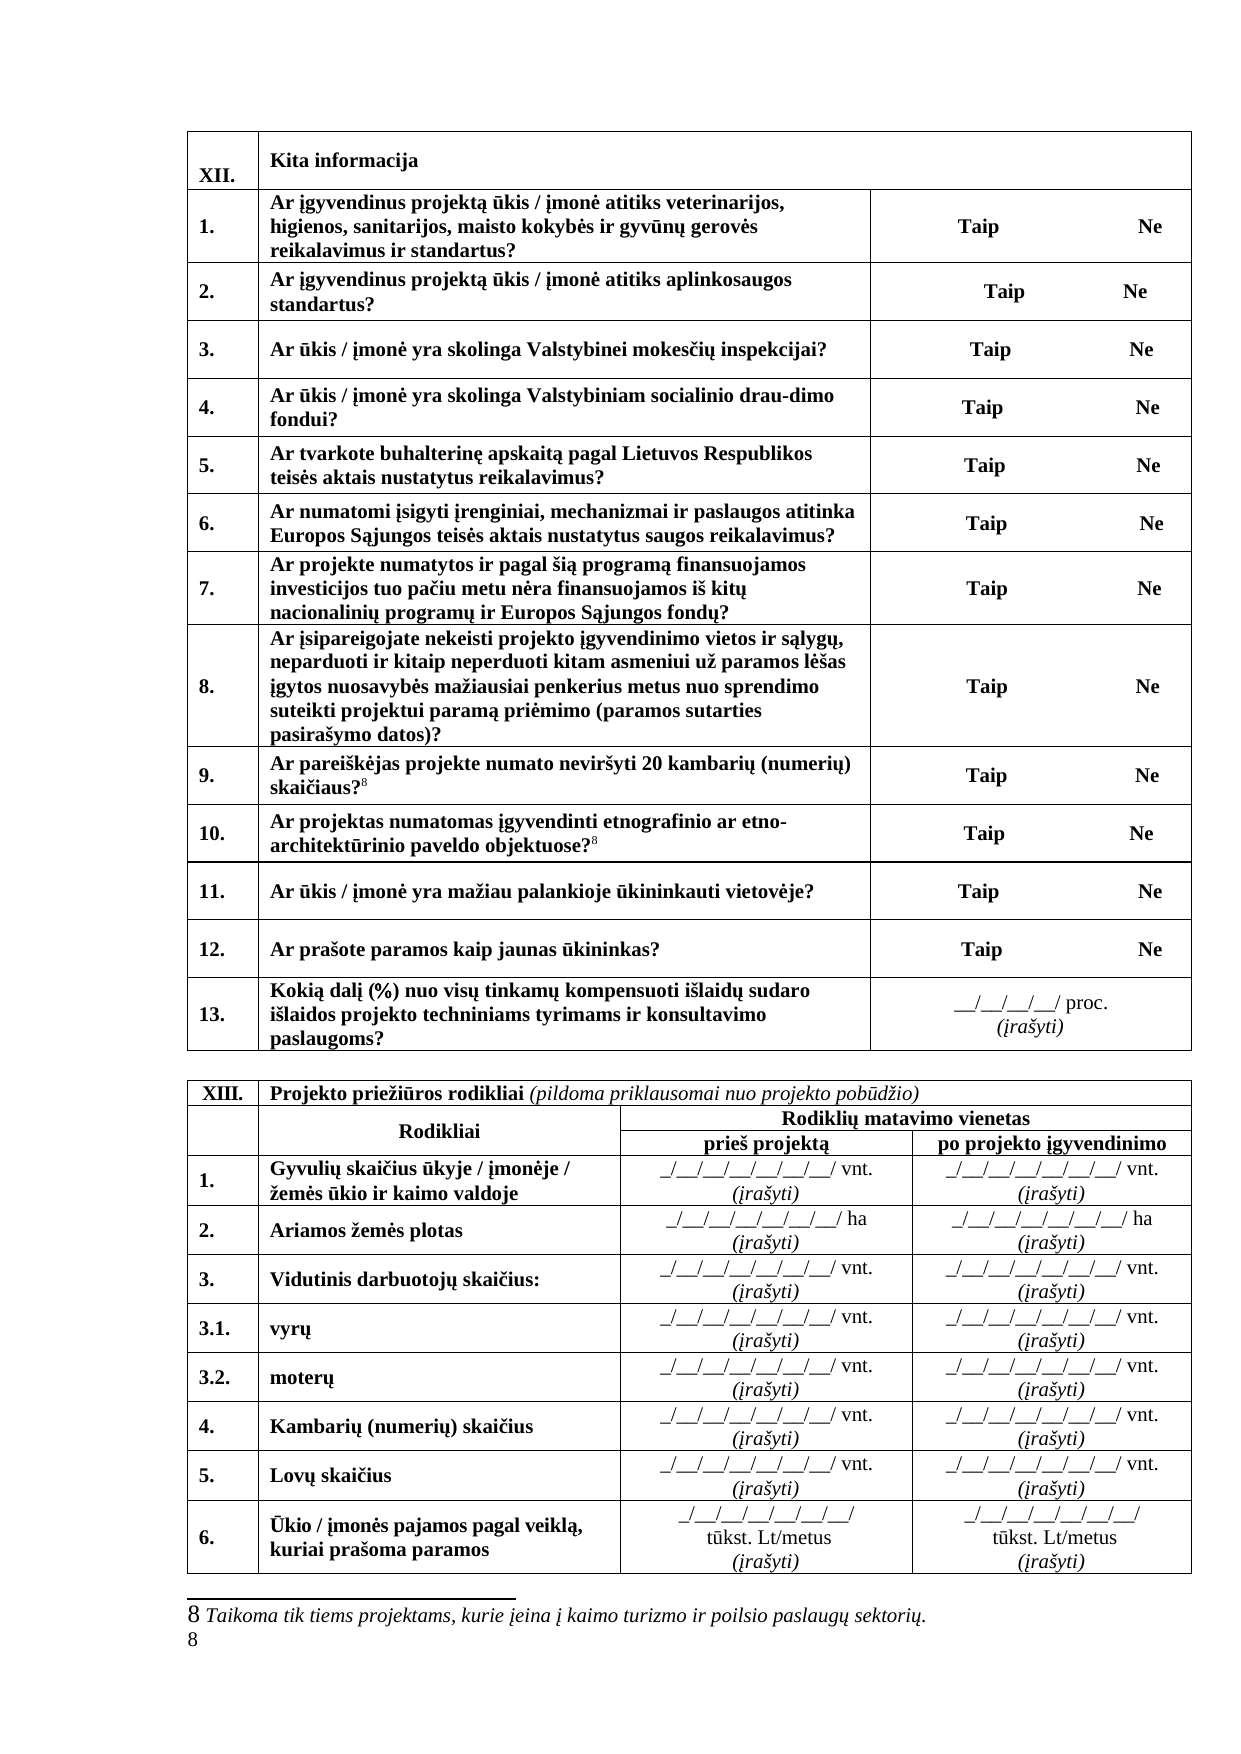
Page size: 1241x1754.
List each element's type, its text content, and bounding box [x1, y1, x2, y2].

table_cell _/__/__/__/__/__/__/ vnt. (įrašyti) [913, 1402, 1191, 1450]
table_cell Taip Ne [871, 321, 1191, 378]
table_cell Lovų skaičius [259, 1451, 620, 1499]
table_cell _/__/__/__/__/__/__/ tūkst. Lt/metus (įrašyti) [621, 1501, 912, 1573]
table_cell po projekto įgyvendinimo [913, 1131, 1191, 1155]
table_cell Ar ūkis / įmonė yra mažiau palankioje ūkininkauti vietovėje? [259, 863, 870, 919]
table_cell Taip Ne [871, 263, 1191, 320]
table_cell _/__/__/__/__/__/__/ vnt. (įrašyti) [913, 1156, 1191, 1204]
table_cell _/__/__/__/__/__/__/ vnt. (įrašyti) [621, 1353, 912, 1401]
table_cell 1. [188, 1156, 258, 1204]
table_cell Taip Ne [871, 379, 1191, 436]
table_cell _/__/__/__/__/__/__/ vnt. (įrašyti) [621, 1255, 912, 1303]
table_cell 12. [188, 920, 258, 977]
table_cell 4. [188, 1402, 258, 1450]
table_cell 8. [188, 625, 258, 746]
table_cell Ariamos žemės plotas [259, 1206, 620, 1254]
table_cell Vidutinis darbuotojų skaičius: [259, 1255, 620, 1303]
table_cell Ar įgyvendinus projektą ūkis / įmonė atitiks aplinkosaugos standartus? [259, 263, 870, 320]
table_cell Ar ūkis / įmonė yra skolinga Valstybiniam socialinio drau-dimo fondui? [259, 379, 870, 436]
table_cell Taip Ne [871, 747, 1191, 803]
table_cell 9. [188, 747, 258, 803]
table_cell Taip Ne [871, 920, 1191, 977]
table_cell [188, 1106, 258, 1155]
table_cell _/__/__/__/__/__/__/ vnt. (įrašyti) [621, 1304, 912, 1352]
table_cell _/__/__/__/__/__/__/ ha (įrašyti) [913, 1206, 1191, 1254]
table_cell Ar projektas numatomas įgyvendinti etnografinio ar etno-architektūrinio paveldo objektuose? [259, 805, 870, 861]
table_cell _/__/__/__/__/__/__/ vnt. (įrašyti) [913, 1304, 1191, 1352]
table_cell 5. [188, 437, 258, 493]
table_header XII. [188, 132, 258, 189]
table_cell vyrų [259, 1304, 620, 1352]
table_cell prieš projektą [621, 1131, 912, 1155]
table_header Kita informacija [259, 132, 1191, 189]
table_cell 11. [188, 863, 258, 919]
table_cell Ar įgyvendinus projektą ūkis / įmonė atitiks veterinarijos, higienos, sanitarijos, maisto kokybės ir gyvūnų gerovės reikalavimus ir standartus? [259, 190, 870, 262]
table_cell Taip Ne [871, 437, 1191, 493]
table_cell Gyvulių skaičius ūkyje / įmonėje / žemės ūkio ir kaimo valdoje [259, 1156, 620, 1204]
table_cell Ar prašote paramos kaip jaunas ūkininkas? [259, 920, 870, 977]
table_cell Ūkio / įmonės pajamos pagal veiklą, kuriai prašoma paramos [259, 1501, 620, 1573]
table_cell __/__/__/__/ proc. (įrašyti) [871, 978, 1191, 1050]
table_cell Kokią dalį () nuo visų tinkamų kompensuoti išlaidų sudaro išlaidos projekto techniniams tyrimams ir konsultavimo paslaugoms? [259, 978, 870, 1050]
table_cell Taip Ne [871, 863, 1191, 919]
table_cell Taip Ne [871, 805, 1191, 861]
table_cell 3. [188, 321, 258, 378]
table_cell Kambarių (numerių) skaičius [259, 1402, 620, 1450]
table_cell Ar pareiškėjas projekte numato neviršyti 20 kambarių (numerių) skaičiaus? [259, 747, 870, 803]
table_cell 3.2. [188, 1353, 258, 1401]
table_cell Rodiklių matavimo vienetas [621, 1106, 1191, 1130]
table_cell _/__/__/__/__/__/__/ vnt. (įrašyti) [621, 1451, 912, 1499]
table_cell Ar projekte numatytos ir pagal šią programą finansuojamos investicijos tuo pačiu metu nėra finansuojamos iš kitų nacionalinių programų ir Europos Sąjungos fondų? [259, 552, 870, 624]
table_cell 5. [188, 1451, 258, 1499]
table_cell 3. [188, 1255, 258, 1303]
table_cell Ar tvarkote buhalterinę apskaitą pagal Lietuvos Respublikos teisės aktais nustatytus reikalavimus? [259, 437, 870, 493]
table_cell _/__/__/__/__/__/__/ vnt. (įrašyti) [621, 1402, 912, 1450]
table_cell Taip Ne [871, 494, 1191, 551]
table_cell Ar numatomi įsigyti įrenginiai, mechanizmai ir paslaugos atitinka Europos Sąjungos teisės aktais nustatytus saugos reikalavimus? [259, 494, 870, 551]
table_cell _/__/__/__/__/__/__/ vnt. (įrašyti) [621, 1156, 912, 1204]
table_cell _/__/__/__/__/__/__/ vnt. (įrašyti) [913, 1255, 1191, 1303]
table_cell Rodikliai [259, 1106, 620, 1155]
table_header XIII. [188, 1081, 258, 1105]
table_cell 4. [188, 379, 258, 436]
table_cell 2. [188, 263, 258, 320]
table_cell 2. [188, 1206, 258, 1254]
table_cell Ar ūkis / įmonė yra skolinga Valstybinei mokesčių inspekcijai? [259, 321, 870, 378]
table_cell 6. [188, 494, 258, 551]
table_cell _/__/__/__/__/__/__/ vnt. (įrašyti) [913, 1353, 1191, 1401]
table_cell Taip Ne [871, 552, 1191, 624]
table_cell 10. [188, 805, 258, 861]
table_cell moterų [259, 1353, 620, 1401]
table_cell 7. [188, 552, 258, 624]
table_cell 1. [188, 190, 258, 262]
table_cell _/__/__/__/__/__/__/ tūkst. Lt/metus (įrašyti) [913, 1501, 1191, 1573]
table_cell Ar įsipareigojate nekeisti projekto įgyvendinimo vietos ir sąlygų, neparduoti ir kitaip neperduoti kitam asmeniui už paramos lėšas įgytos nuosavybės mažiausiai penkerius metus nuo sprendimo suteikti projektui paramą priėmimo (paramos sutarties pasirašymo datos)? [259, 625, 870, 746]
table_cell 13. [188, 978, 258, 1050]
table_header Projekto priežiūros rodikliai (pildoma priklausomai nuo projekto pobūdžio) [259, 1081, 1191, 1105]
table_cell Taip Ne [871, 625, 1191, 746]
table_cell 3.1. [188, 1304, 258, 1352]
table_cell _/__/__/__/__/__/__/ ha (įrašyti) [621, 1206, 912, 1254]
table_cell _/__/__/__/__/__/__/ vnt. (įrašyti) [913, 1451, 1191, 1499]
table_cell Taip Ne [871, 190, 1191, 262]
table_cell 6. [188, 1501, 258, 1573]
